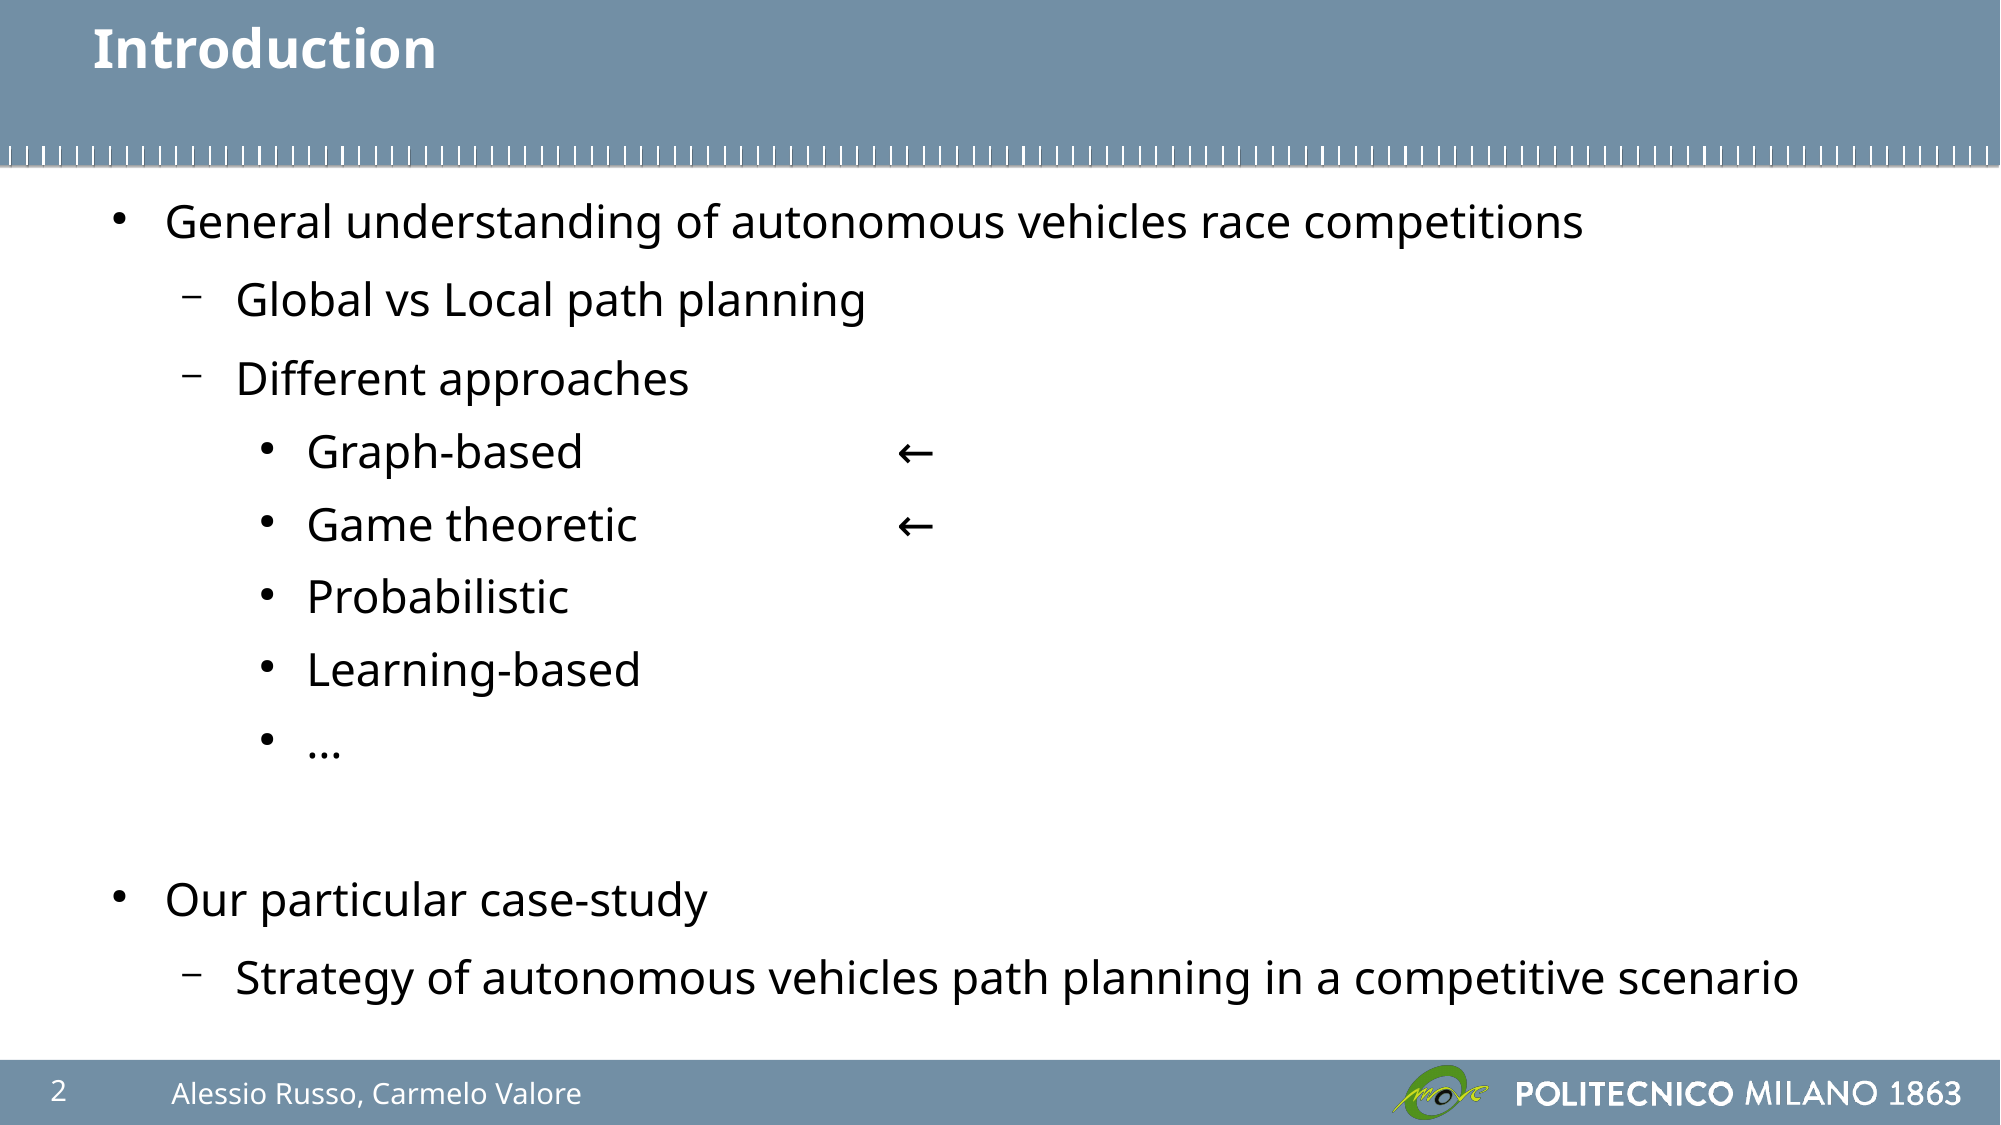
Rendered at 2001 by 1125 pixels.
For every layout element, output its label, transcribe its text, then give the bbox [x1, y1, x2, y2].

picture [1392, 1065, 1489, 1120]
list General understanding of autonomous vehicles race competitions Global vs Local path planning Different approaches Graph-based ← Game theoretic ← Probabilistic Learning-based … Our particular case-study Strategy of autonomous vehicles path planning in a competitive scenario [78, 185, 1922, 1042]
slide_number [7, 1062, 110, 1123]
footer Alessio Russo, Carmelo Valore [156, 1062, 1007, 1123]
title Introduction [78, 8, 1922, 86]
picture [1510, 1068, 1967, 1117]
